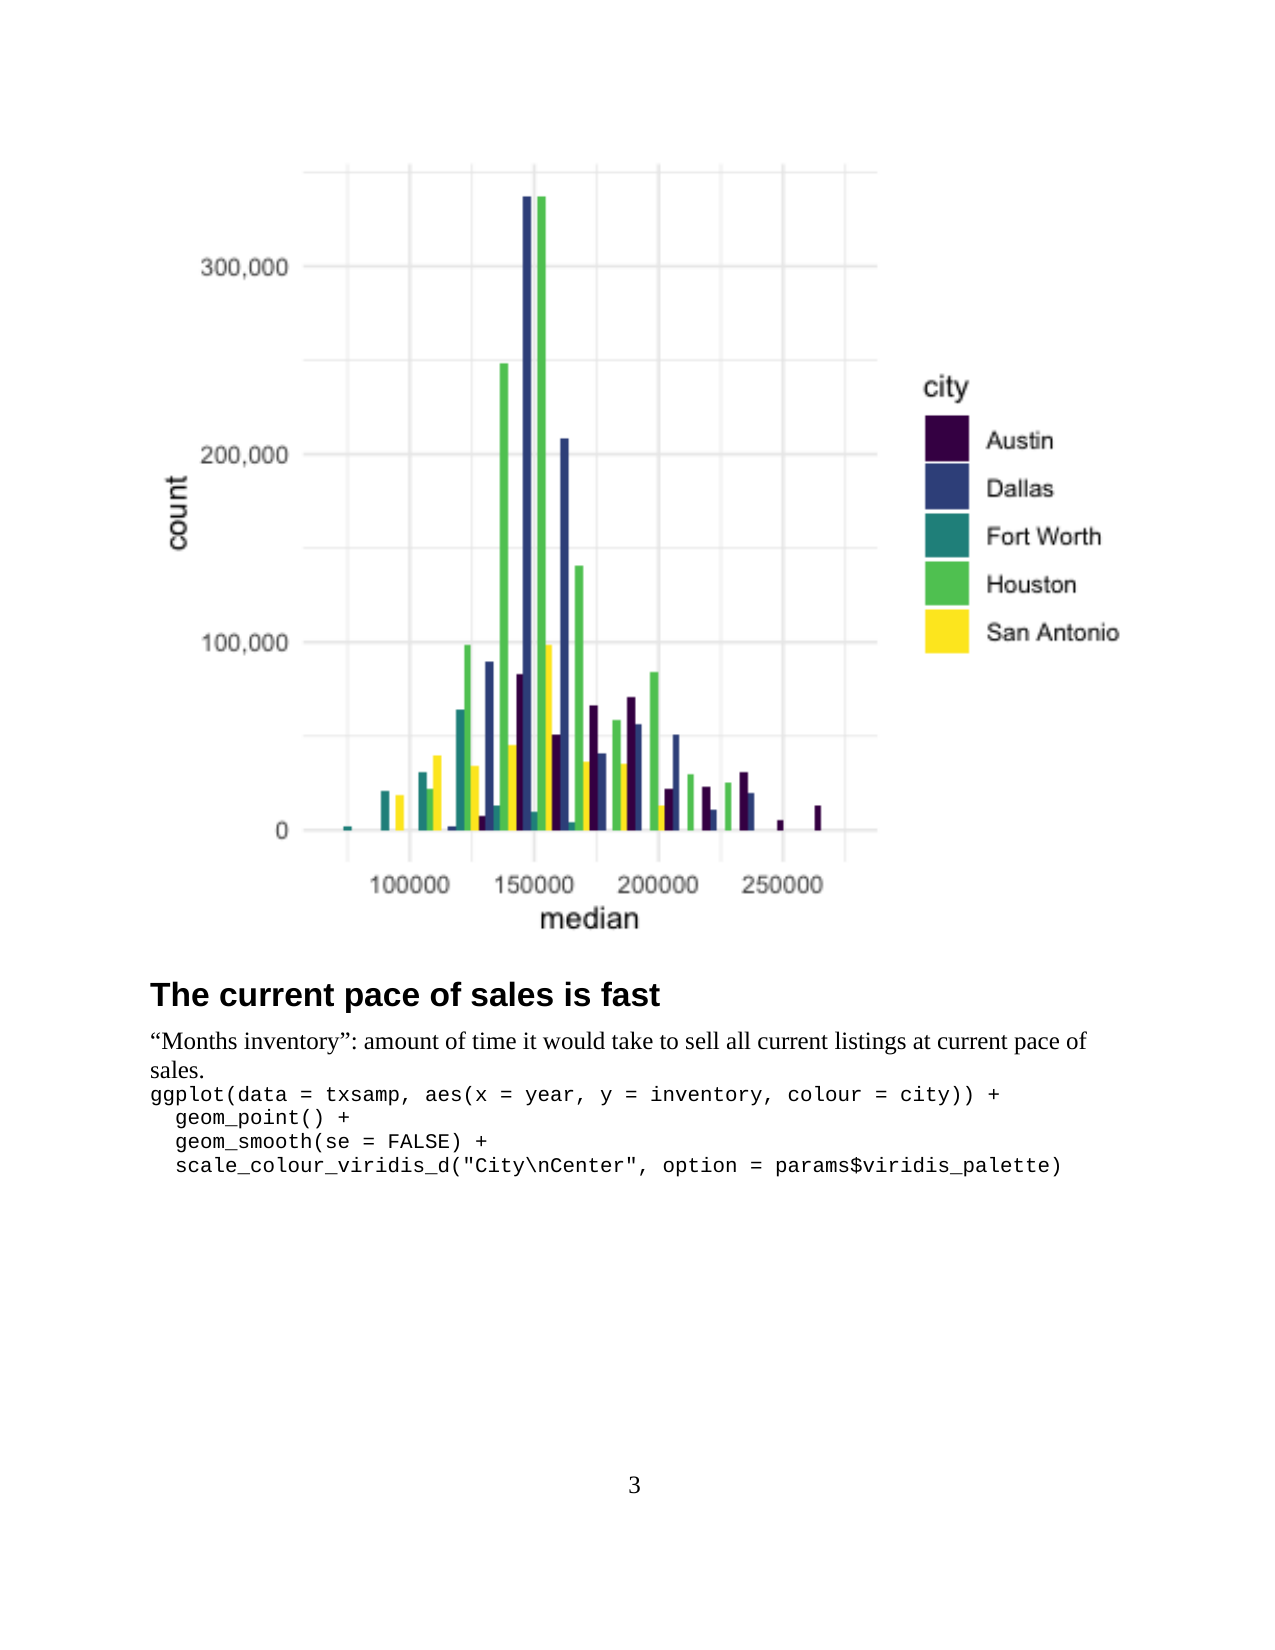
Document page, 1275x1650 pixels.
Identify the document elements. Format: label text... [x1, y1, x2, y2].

picture [150, 150, 1150, 950]
subtitle The current pace of sales is fast [150, 975, 1125, 1014]
text ggplot(data = txsamp, aes(x = year, y = inventory, colour = city)) + [150, 1084, 1125, 1107]
text scale_colour_viridis_d("City\nCenter", option = params$viridis_palette) [150, 1154, 1125, 1178]
text “Months inventory”: amount of time it would take to sell all current listings at current pace of sales. [150, 1026, 1125, 1084]
text geom_point() + [150, 1107, 1125, 1131]
text geom_smooth(se = FALSE) + [150, 1131, 1125, 1154]
